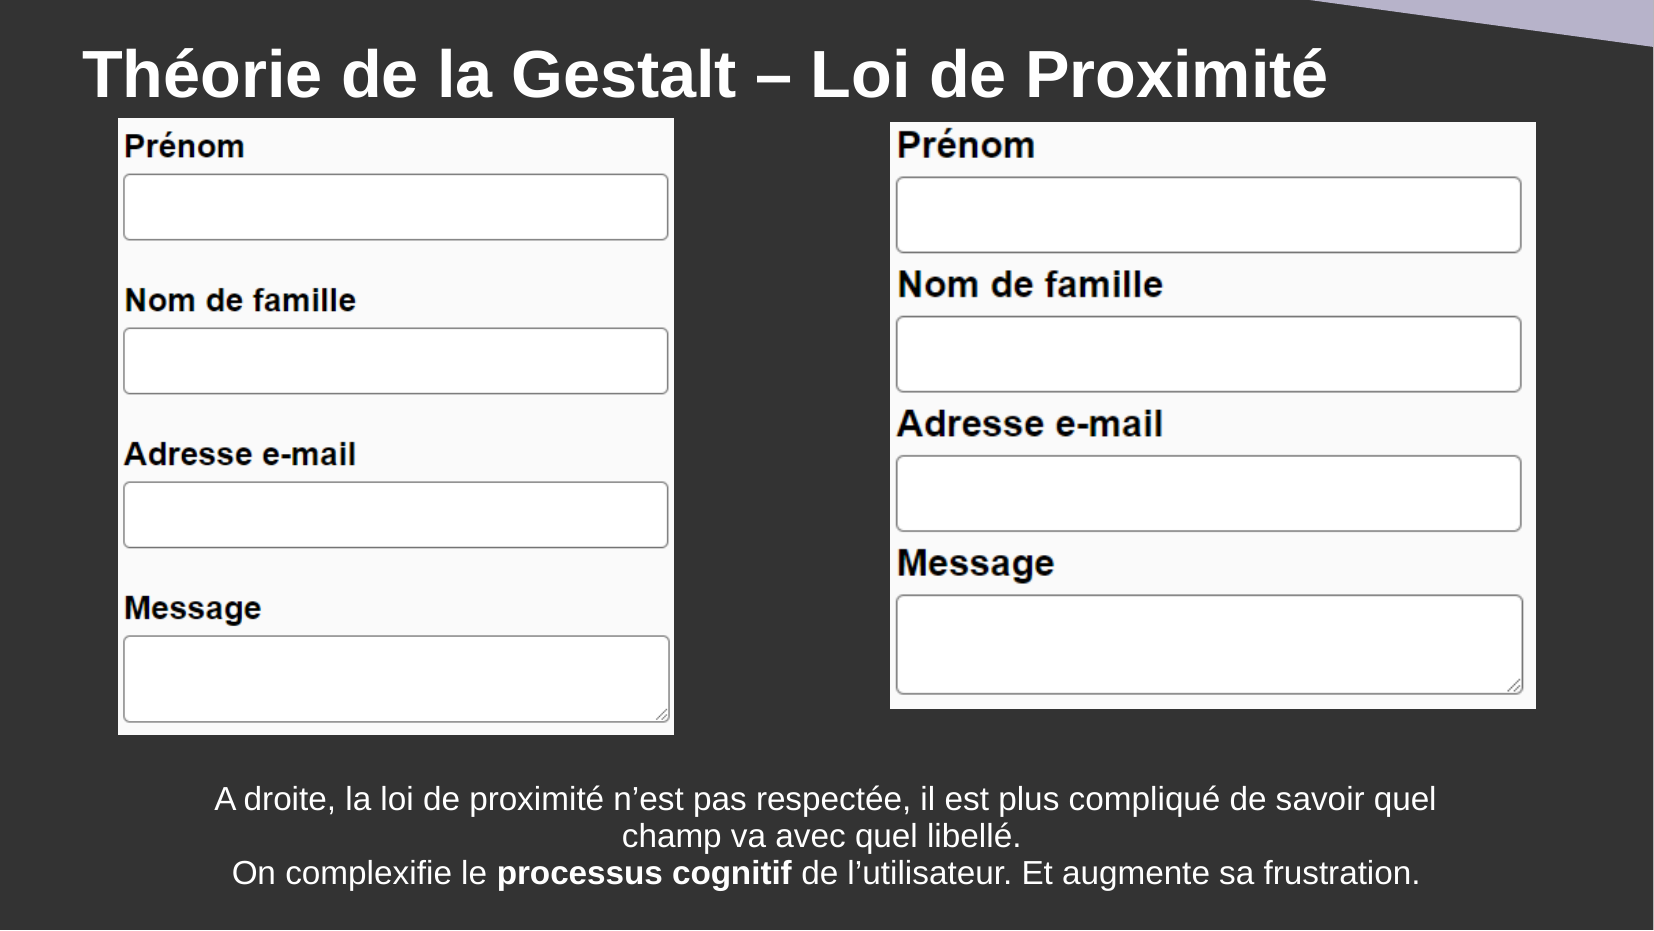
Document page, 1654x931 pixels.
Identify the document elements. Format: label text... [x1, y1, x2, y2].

picture [118, 118, 674, 736]
picture [890, 122, 1536, 709]
text_box [1309, 0, 1654, 48]
title Théorie de la Gestalt – Loi de Proximité [82, 37, 1571, 114]
text_box A droite, la loi de proximité n’est pas respectée, il est plus compliqué de savoir quel champ va avec quel libellé. On complexifie le processus cognitif de l’utilisateur. Et augmente sa frustration. [197, 773, 1456, 931]
